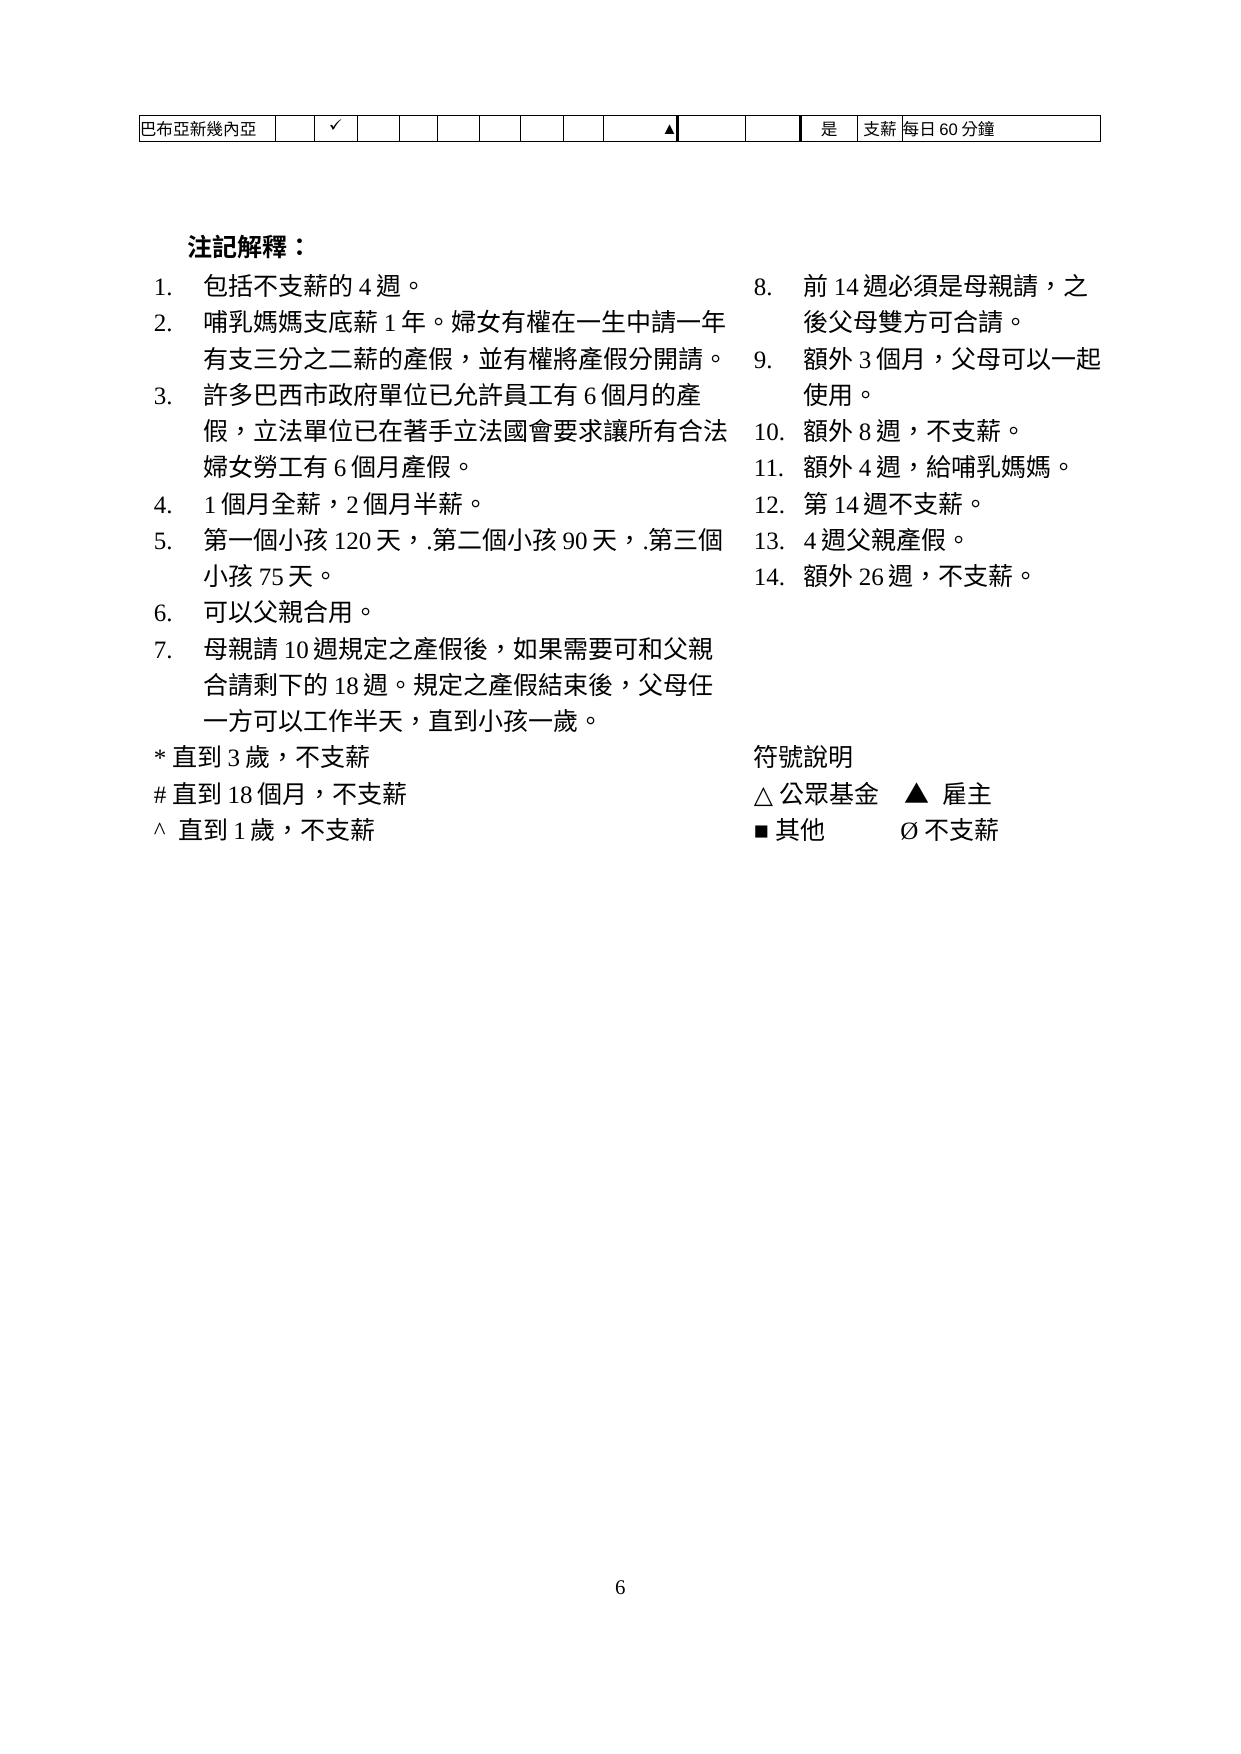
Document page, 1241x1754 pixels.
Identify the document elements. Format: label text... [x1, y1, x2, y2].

table_cell 是 [802, 116, 857, 141]
table_cell [480, 116, 520, 141]
table_cell 支薪 [858, 116, 902, 141]
table_cell [746, 116, 799, 141]
table_cell [521, 116, 563, 141]
table_cell 每日60分鐘 [903, 116, 1100, 141]
table_cell 符號說明 △ 公眾基金 ▲ 雇主 ■ 其他 Ø 不支薪 [743, 738, 1117, 847]
table_cell ▲ [604, 116, 676, 141]
table_cell 巴布亞新幾內亞 [140, 116, 275, 141]
table_cell * 直到3歲，不支薪 # 直到18個月，不支薪 ^ 直到1歲，不支薪 [143, 738, 742, 847]
table_cell [400, 116, 437, 141]
table_header 包括不支薪的4週。 哺乳媽媽支底薪1年。婦女有權在一生中請一年有支三分之二薪的產假，並有權將產假分開請。 許多巴西市政府單位已允許員工有6個月的產假，立法單位已在著手立法國會要求讓所有合法婦女勞工有6個月產假。 1個月全薪，2個月半薪。 第一個小孩120天，.第二個小孩90天，.第三個小孩75天。 可以父親合用。 母親請10週規定之產假後，如果需要可和父親合請剩下的18週。規定之產假結束後，父母任一方可以工作半天，直到小孩一歲。 [143, 267, 742, 738]
text 注記解釋： [187, 204, 1053, 267]
table_cell [564, 116, 603, 141]
table_cell [679, 116, 745, 141]
table_cell  [315, 116, 357, 141]
table_cell [276, 116, 314, 141]
table_header 前14週必須是母親請，之後父母雙方可合請。 額外3個月，父母可以一起使用。 額外8週，不支薪。 額外4週，給哺乳媽媽。 第14週不支薪。 4週父親產假。 額外26週，不支薪。 [743, 267, 1117, 738]
table_cell [358, 116, 399, 141]
table_cell [438, 116, 479, 141]
